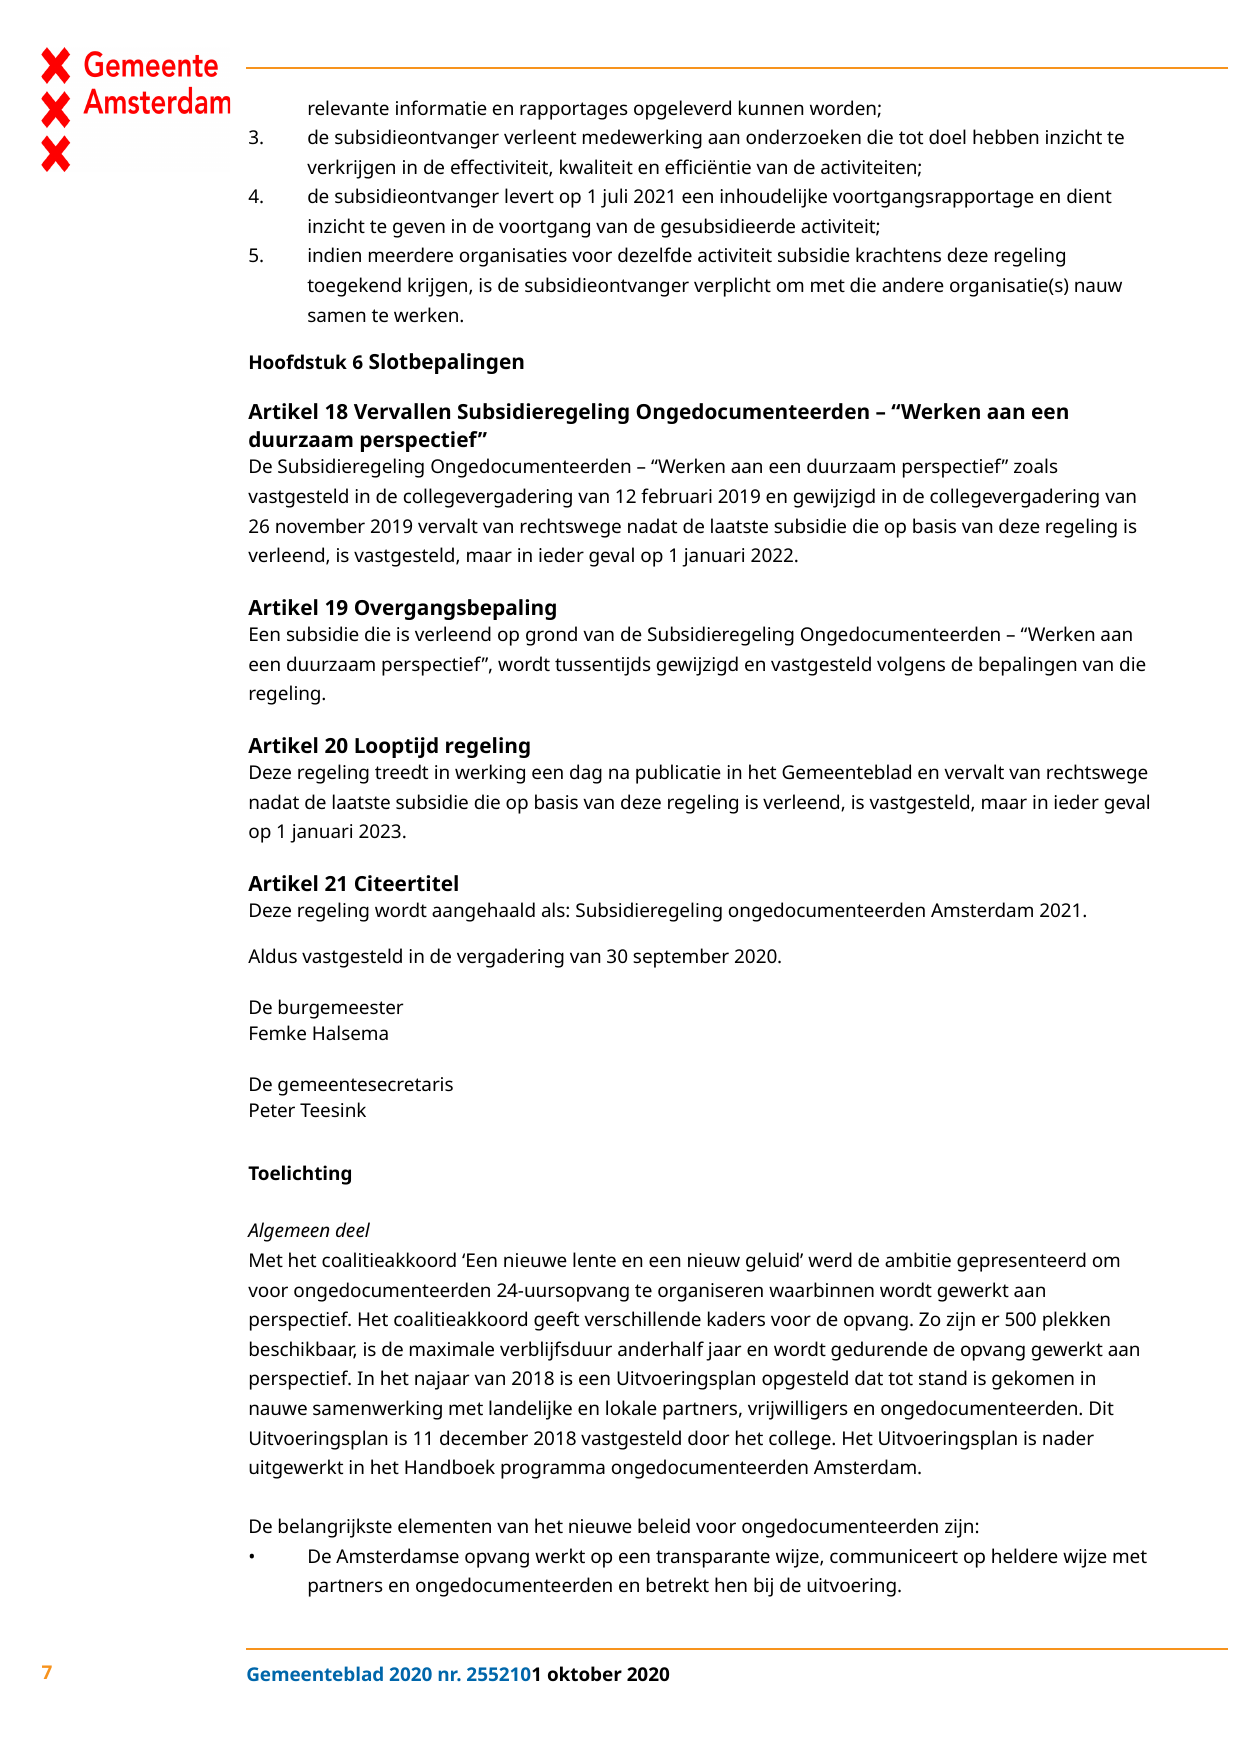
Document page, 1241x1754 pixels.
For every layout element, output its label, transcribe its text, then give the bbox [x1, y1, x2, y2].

text Een subsidie die is verleend op grond van de Subsidieregeling Ongedocumenteerden – “Werken aan een duurzaam perspectief”, wordt tussentijds gewijzigd en vastgesteld volgens de bepalingen van die regeling. [248, 621, 1152, 706]
text Hoofdstuk 6 Slotbepalingen [248, 347, 1152, 376]
text Femke Halsema [248, 1020, 1152, 1046]
text Artikel 21 Citeertitel [248, 869, 1152, 897]
text Aldus vastgesteld in de vergadering van 30 september 2020. [248, 943, 1152, 969]
text Artikel 20 Looptijd regeling [248, 731, 1152, 759]
list de subsidieontvanger levert op 1 juli 2021 een inhoudelijke voortgangsrapportage en dient inzicht te geven in de voortgang van de gesubsidieerde activiteit; [248, 183, 1152, 239]
text Algemeen deel [248, 1218, 1152, 1243]
text Deze regeling treedt in werking een dag na publicatie in het Gemeenteblad en vervalt van rechtswege nadat de laatste subsidie die op basis van deze regeling is verleend, is vastgesteld, maar in ieder geval op 1 januari 2023. [248, 759, 1152, 844]
text De burgemeester [248, 994, 1152, 1020]
list De Amsterdamse opvang werkt op een transparante wijze, communiceert op heldere wijze met partners en ongedocumenteerden en betrekt hen bij de uitvoering. [248, 1543, 1152, 1598]
text Artikel 18 Vervallen Subsidieregeling Ongedocumenteerden – “Werken aan een duurzaam perspectief” [248, 397, 1152, 454]
text Met het coalitieakkoord ‘Een nieuwe lente en een nieuw geluid’ werd de ambitie gepresenteerd om voor ongedocumenteerden 24-uursopvang te organiseren waarbinnen wordt gewerkt aan perspectief. Het coalitieakkoord geeft verschillende kaders voor de opvang. Zo zijn er 500 plekken beschikbaar, is de maximale verblijfsduur anderhalf jaar en wordt gedurende de opvang gewerkt aan perspectief. In het najaar van 2018 is een Uitvoeringsplan opgesteld dat tot stand is gekomen in nauwe samenwerking met landelijke en lokale partners, vrijwilligers en ongedocumenteerden. Dit Uitvoeringsplan is 11 december 2018 vastgesteld door het college. Het Uitvoeringsplan is nader uitgewerkt in het Handboek programma ongedocumenteerden Amsterdam. [248, 1247, 1152, 1480]
text De belangrijkste elementen van het nieuwe beleid voor ongedocumenteerden zijn: [248, 1513, 1152, 1539]
text Toelichting [248, 1149, 1152, 1188]
list relevante informatie en rapportages opgeleverd kunnen worden; [248, 95, 1152, 121]
list indien meerdere organisaties voor dezelfde activiteit subsidie krachtens deze regeling toegekend krijgen, is de subsidieontvanger verplicht om met die andere organisatie(s) nauw samen te werken. [248, 243, 1152, 328]
text De Subsidieregeling Ongedocumenteerden – “Werken aan een duurzaam perspectief” zoals vastgesteld in de collegevergadering van 12 februari 2019 en gewijzigd in de collegevergadering van 26 november 2019 vervalt van rechtswege nadat de laatste subsidie die op basis van deze regeling is verleend, is vastgesteld, maar in ieder geval op 1 januari 2022. [248, 454, 1152, 568]
text Artikel 19 Overgangsbepaling [248, 593, 1152, 621]
picture [41, 47, 231, 172]
text Deze regeling wordt aangehaald als: Subsidieregeling ongedocumenteerden Amsterdam 2021. [248, 897, 1152, 923]
list de subsidieontvanger verleent medewerking aan onderzoeken die tot doel hebben inzicht te verkrijgen in de effectiviteit, kwaliteit en efficiëntie van de activiteiten; [248, 124, 1152, 180]
text Peter Teesink [248, 1097, 1152, 1123]
text De gemeentesecretaris [248, 1072, 1152, 1097]
